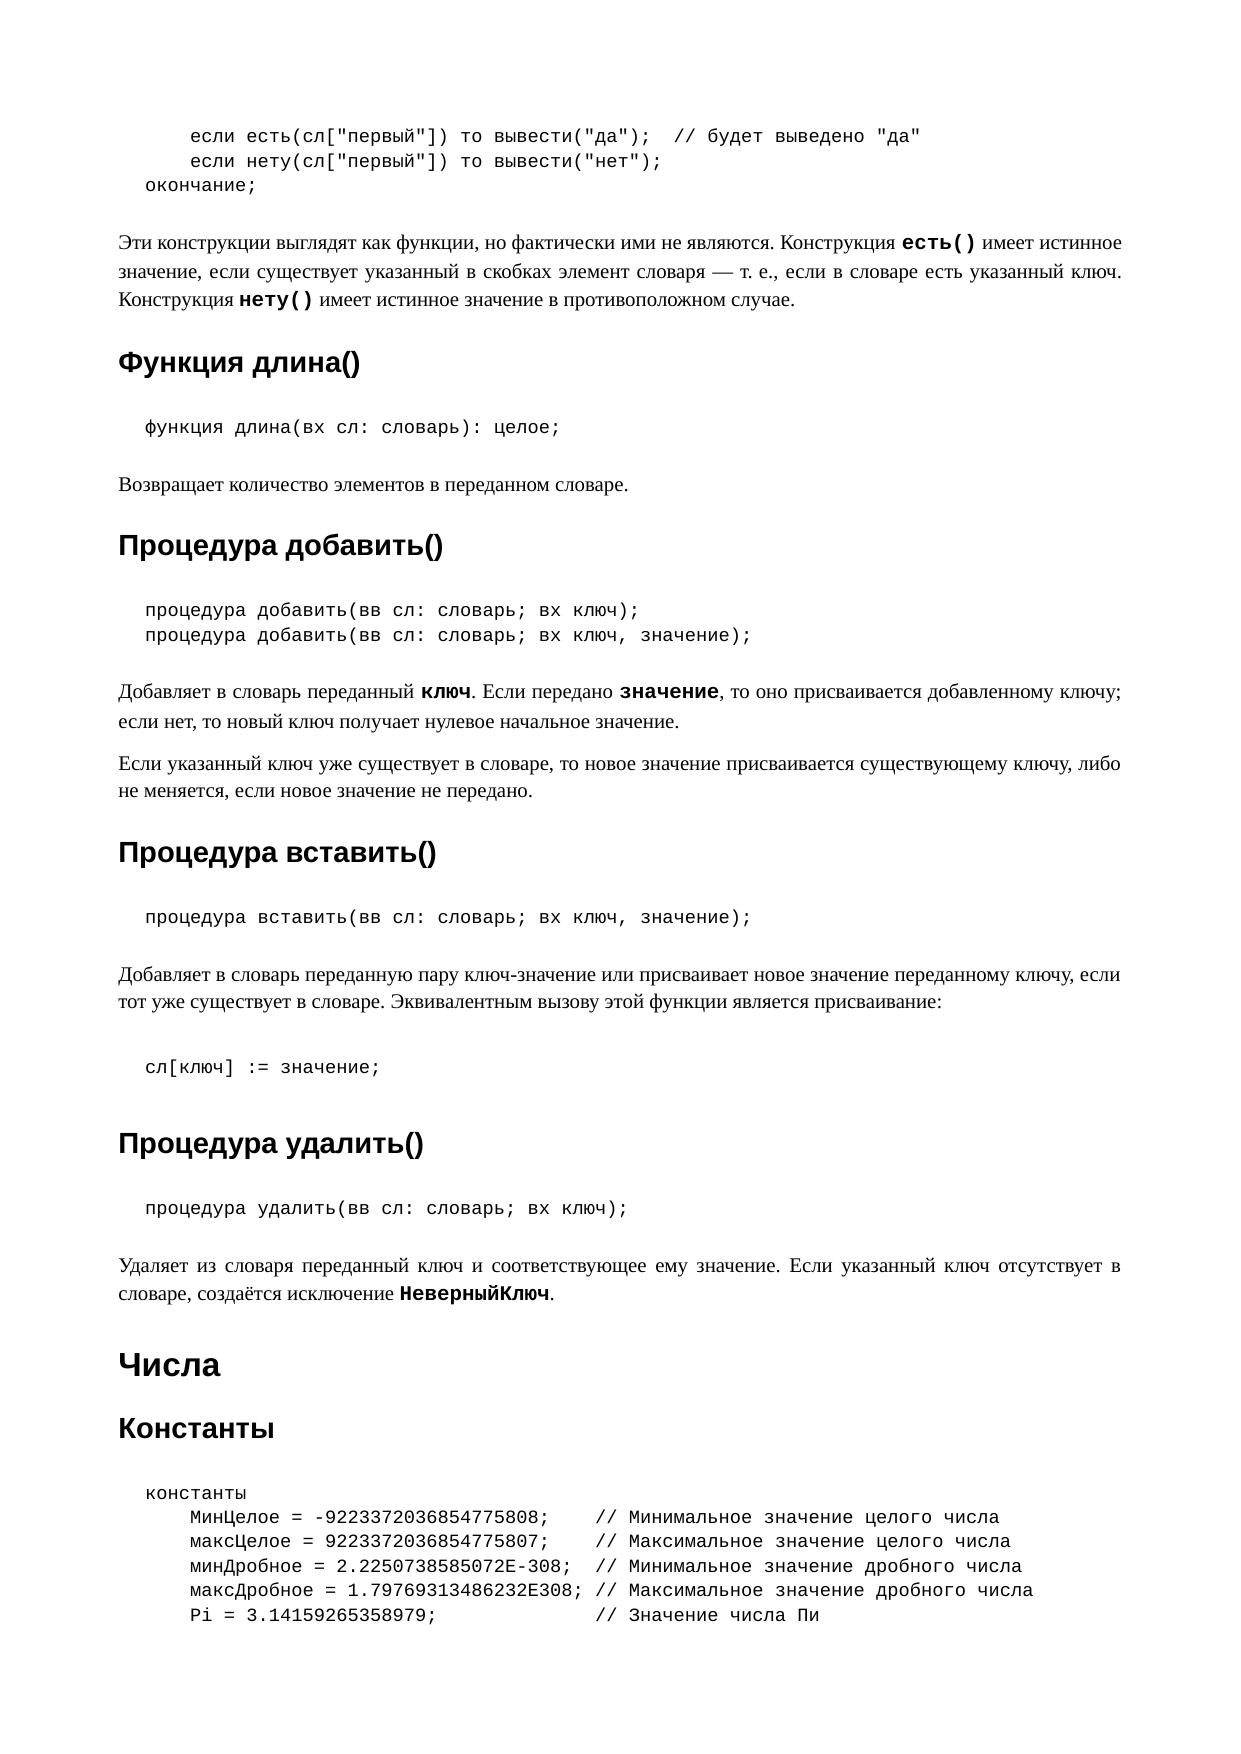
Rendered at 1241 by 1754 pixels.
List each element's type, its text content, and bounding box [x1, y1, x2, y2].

text процедура вставить(вв сл: словарь; вх ключ, значение); [136, 899, 1104, 938]
subtitle Константы [118, 1411, 1122, 1444]
text Добавляет в словарь переданный ключ. Если передано значение, то оно присваивается добавленному ключу; если нет, то новый ключ получает нулевое начальное значение. [118, 679, 1122, 733]
text процедура добавить(вв сл: словарь; вх ключ); [136, 592, 1104, 617]
subtitle Процедура добавить() [118, 528, 1122, 562]
text процедура удалить(вв сл: словарь; вх ключ); [136, 1190, 1104, 1229]
subtitle Функция длина() [118, 345, 1122, 379]
text если есть(сл["первый"]) то вывести("да"); // будет выведено "да" если нету(сл["первый"]) то вывести("нет"); окончание; [136, 118, 1104, 206]
text Удаляет из словаря переданный ключ и соответствующее ему значение. Если указанный ключ отсутствует в словаре, создаётся исключение НеверныйКлюч. [118, 1253, 1122, 1306]
text Добавляет в словарь переданную пару ключ-значение или присваивает новое значение переданному ключу, если тот уже существует в словаре. Эквивалентным вызову этой функции является присваивание: [118, 962, 1122, 1013]
subtitle Процедура вставить() [118, 835, 1122, 869]
text функция длина(вх сл: словарь): целое; [136, 409, 1104, 448]
text сл[ключ] := значение; [136, 1049, 1104, 1088]
text Если указанный ключ уже существует в словаре, то новое значение присваивается существующему ключу, либо не меняется, если новое значение не передано. [118, 751, 1122, 802]
text Эти конструкции выглядят как функции, но фактически ими не являются. Конструкция есть() имеет истинное значение, если существует указанный в скобках элемент словаря — т. е., если в словаре есть указанный ключ. Конструкция нету() имеет истинное значение в противоположном случае. [118, 229, 1122, 312]
text процедура добавить(вв сл: словарь; вх ключ, значение); [136, 617, 1104, 656]
subtitle Числа [118, 1345, 1122, 1384]
text константы МинЦелое = -9223372036854775808; // Минимальное значение целого числа максЦелое = 9223372036854775807; // Максимальное значение целого числа минДробное = 2.2250738585072E-308; // Минимальное значение дробного числа максДробное = 1.79769313486232E308; // Максимальное значение дробного числа Pi = 3.14159265358979; // Значение числа Пи [136, 1475, 1104, 1636]
subtitle Процедура удалить() [118, 1126, 1122, 1160]
text Возвращает количество элементов в переданном словаре. [118, 472, 1122, 496]
